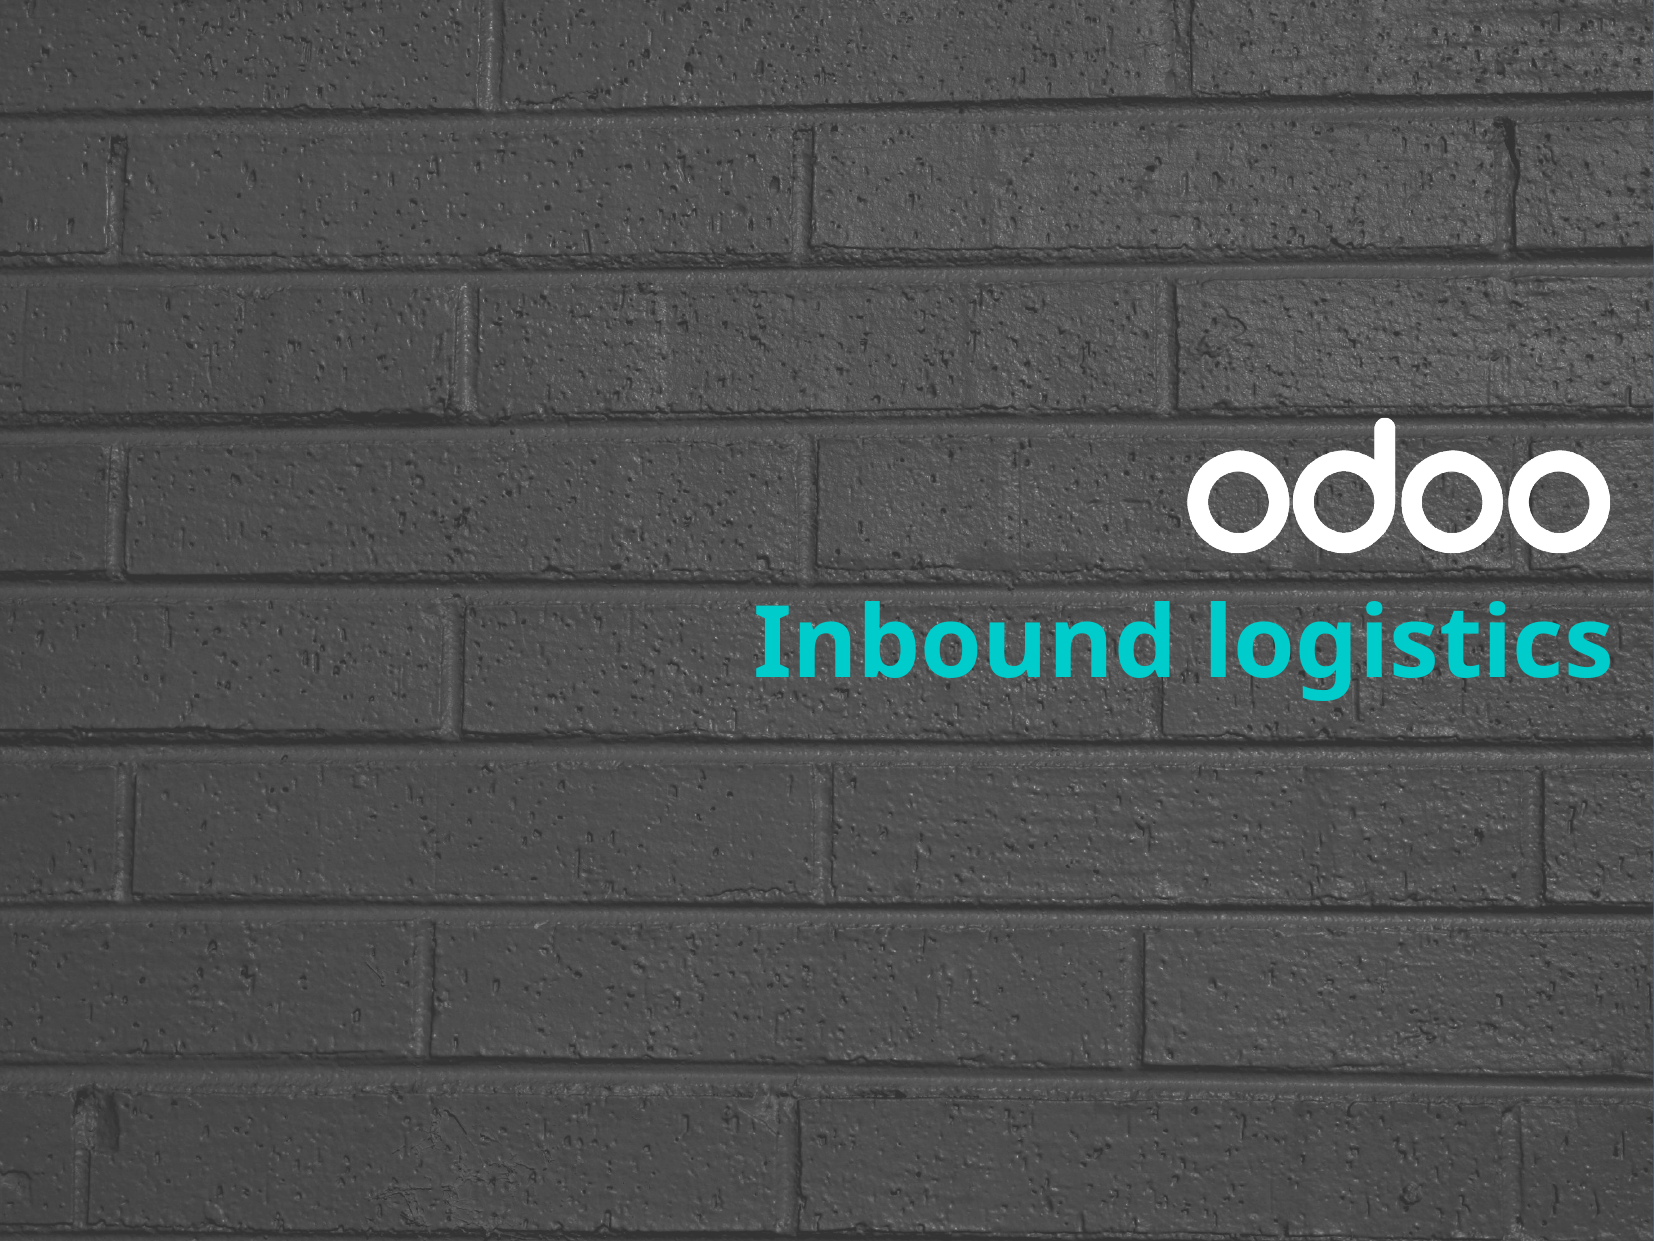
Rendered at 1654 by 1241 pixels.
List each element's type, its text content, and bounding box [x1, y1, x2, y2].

text_box Inbound logistics [35, 562, 1630, 845]
picture [0, 0, 1654, 1241]
